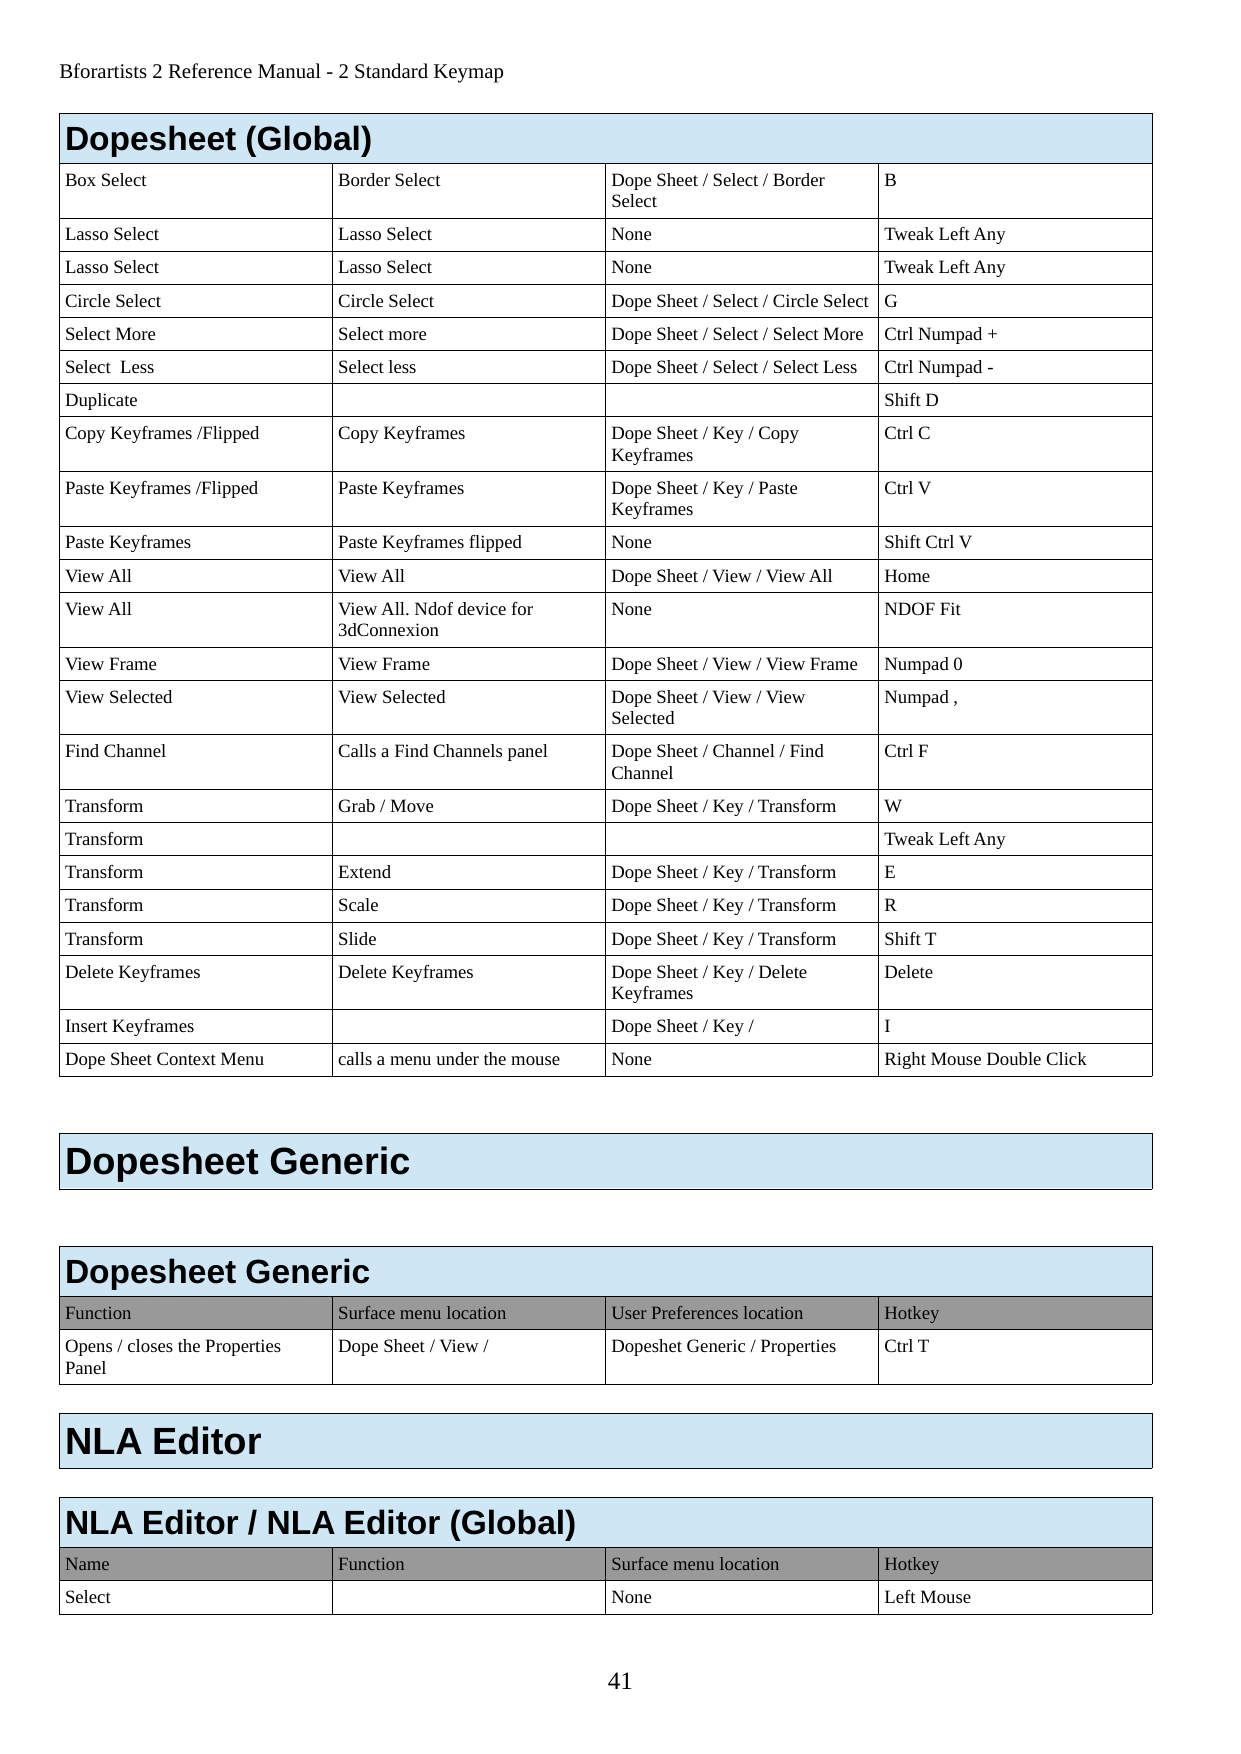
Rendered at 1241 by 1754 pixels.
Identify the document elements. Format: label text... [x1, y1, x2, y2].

table_cell Border Select [333, 164, 605, 217]
table_cell Dope Sheet / Key / Transform [606, 790, 878, 822]
table_header Dopesheet (Global) [60, 114, 1152, 163]
table_cell Dope Sheet / Key / Transform [606, 923, 878, 955]
table_cell Circle Select [60, 285, 332, 317]
table_cell Ctrl T [879, 1330, 1152, 1384]
table_cell calls a menu under the mouse [333, 1044, 605, 1076]
table_cell Home [879, 560, 1152, 592]
table_cell Lasso Select [60, 219, 332, 251]
table_cell Dope Sheet / Key / Paste Keyframes [606, 472, 878, 526]
table_cell View Frame [60, 648, 332, 680]
table_cell [333, 823, 605, 855]
table_cell E [879, 856, 1152, 888]
table_cell Calls a Find Channels panel [333, 735, 605, 789]
table_cell Duplicate [60, 384, 332, 416]
table_cell Lasso Select [333, 252, 605, 284]
table_cell View Selected [333, 681, 605, 734]
table_cell Tweak Left Any [879, 252, 1152, 284]
table_cell Find Channel [60, 735, 332, 789]
table_cell Paste Keyframes flipped [333, 527, 605, 559]
table_cell Insert Keyframes [60, 1010, 332, 1042]
table_cell I [879, 1010, 1152, 1042]
table_cell [606, 823, 878, 855]
table_cell Delete [879, 956, 1152, 1009]
table_cell Surface menu location [606, 1548, 878, 1580]
table_cell Name [60, 1548, 332, 1580]
table_cell Transform [60, 890, 332, 922]
table_cell [333, 384, 605, 416]
table_cell View Selected [60, 681, 332, 734]
table_cell Box Select [60, 164, 332, 217]
table_cell Dope Sheet / Select / Select Less [606, 351, 878, 383]
table_cell Transform [60, 823, 332, 855]
table_cell None [606, 1044, 878, 1076]
table_cell R [879, 890, 1152, 922]
table_cell Ctrl C [879, 417, 1152, 471]
table_cell View All. Ndof device for 3dConnexion [333, 593, 605, 647]
table_header Dopesheet Generic [60, 1134, 1152, 1188]
table_cell Dope Sheet / View / [333, 1330, 605, 1384]
table_cell Dopeshet Generic / Properties [606, 1330, 878, 1384]
table_cell [606, 384, 878, 416]
table_cell Select more [333, 318, 605, 350]
table_cell Dope Sheet / Key / [606, 1010, 878, 1042]
table_cell Copy Keyframes [333, 417, 605, 471]
table_cell Surface menu location [333, 1297, 605, 1329]
table_header Dopesheet Generic [60, 1247, 1152, 1296]
table_cell Dope Sheet / View / View All [606, 560, 878, 592]
table_cell Dope Sheet / Select / Border Select [606, 164, 878, 217]
table_cell W [879, 790, 1152, 822]
table_cell Ctrl V [879, 472, 1152, 526]
table_cell Dope Sheet Context Menu [60, 1044, 332, 1076]
table_cell View Frame [333, 648, 605, 680]
table_cell Circle Select [333, 285, 605, 317]
table_cell Paste Keyframes [333, 472, 605, 526]
table_cell Slide [333, 923, 605, 955]
table_cell Grab / Move [333, 790, 605, 822]
table_cell Dope Sheet / Select / Circle Select [606, 285, 878, 317]
table_cell NDOF Fit [879, 593, 1152, 647]
table_cell Dope Sheet / Channel / Find Channel [606, 735, 878, 789]
table_cell Dope Sheet / Select / Select More [606, 318, 878, 350]
table_cell Ctrl Numpad + [879, 318, 1152, 350]
table_header NLA Editor [60, 1414, 1152, 1468]
table_cell Delete Keyframes [333, 956, 605, 1009]
table_cell Numpad , [879, 681, 1152, 734]
table_cell Lasso Select [333, 219, 605, 251]
table_cell Dope Sheet / View / View Frame [606, 648, 878, 680]
table_cell Paste Keyframes [60, 527, 332, 559]
table_cell Function [333, 1548, 605, 1580]
table_cell Extend [333, 856, 605, 888]
table_cell Shift D [879, 384, 1152, 416]
table_cell [333, 1581, 605, 1613]
table_header NLA Editor / NLA Editor (Global) [60, 1498, 1152, 1547]
table_cell Hotkey [879, 1548, 1152, 1580]
table_cell Select less [333, 351, 605, 383]
table_cell Ctrl Numpad - [879, 351, 1152, 383]
table_cell Select Less [60, 351, 332, 383]
table_cell Select More [60, 318, 332, 350]
table_cell Transform [60, 923, 332, 955]
table_cell Right Mouse Double Click [879, 1044, 1152, 1076]
table_cell Opens / closes the Properties Panel [60, 1330, 332, 1384]
table_cell Dope Sheet / View / View Selected [606, 681, 878, 734]
table_cell Paste Keyframes /Flipped [60, 472, 332, 526]
table_cell Function [60, 1297, 332, 1329]
table_cell None [606, 593, 878, 647]
table_cell Tweak Left Any [879, 823, 1152, 855]
table_cell Dope Sheet / Key / Transform [606, 856, 878, 888]
table_cell Shift T [879, 923, 1152, 955]
table_cell View All [333, 560, 605, 592]
table_cell Transform [60, 790, 332, 822]
table_cell None [606, 1581, 878, 1613]
table_cell [333, 1010, 605, 1042]
table_cell Delete Keyframes [60, 956, 332, 1009]
table_cell Dope Sheet / Key / Copy Keyframes [606, 417, 878, 471]
table_cell B [879, 164, 1152, 217]
table_cell Copy Keyframes /Flipped [60, 417, 332, 471]
table_cell Tweak Left Any [879, 219, 1152, 251]
table_cell Ctrl F [879, 735, 1152, 789]
table_cell Dope Sheet / Key / Transform [606, 890, 878, 922]
table_cell View All [60, 560, 332, 592]
table_cell None [606, 252, 878, 284]
table_cell Scale [333, 890, 605, 922]
table_cell None [606, 219, 878, 251]
table_cell Dope Sheet / Key / Delete Keyframes [606, 956, 878, 1009]
table_cell User Preferences location [606, 1297, 878, 1329]
table_cell Select [60, 1581, 332, 1613]
table_cell Transform [60, 856, 332, 888]
table_cell Shift Ctrl V [879, 527, 1152, 559]
table_cell Left Mouse [879, 1581, 1152, 1613]
table_cell View All [60, 593, 332, 647]
table_cell Lasso Select [60, 252, 332, 284]
table_cell G [879, 285, 1152, 317]
table_cell None [606, 527, 878, 559]
table_cell Hotkey [879, 1297, 1152, 1329]
table_cell Numpad 0 [879, 648, 1152, 680]
